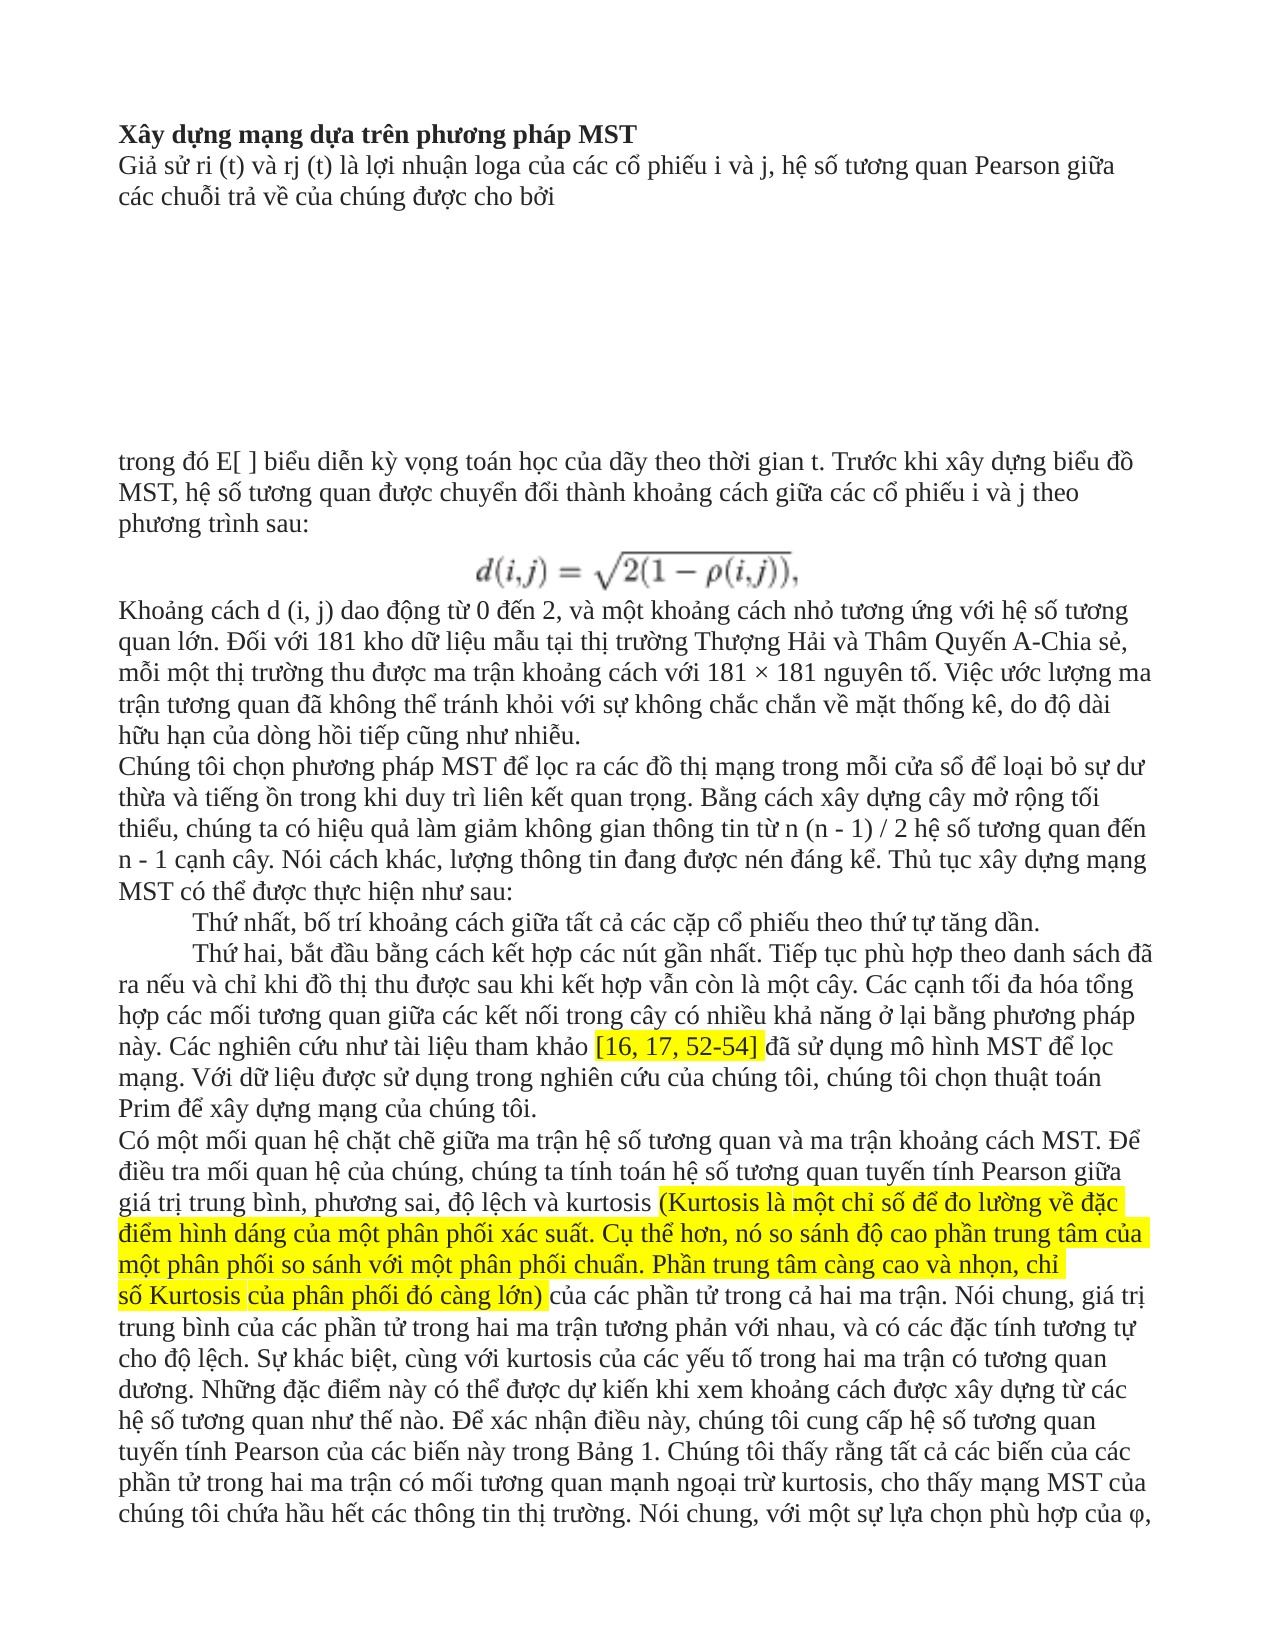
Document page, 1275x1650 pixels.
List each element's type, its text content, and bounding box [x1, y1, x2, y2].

text Thứ nhất, bố trí khoảng cách giữa tất cả các cặp cổ phiếu theo thứ tự tăng dần. [118, 906, 1157, 937]
text Thứ hai, bắt đầu bằng cách kết hợp các nút gần nhất. Tiếp tục phù hợp theo danh sách đã ra nếu và chỉ khi đồ thị thu được sau khi kết hợp vẫn còn là một cây. Các cạnh tối đa hóa tổng hợp các mối tương quan giữa các kết nối trong cây có nhiều khả năng ở lại bằng phương pháp này. Các nghiên cứu như tài liệu tham khảo [16, 17, 52-54] đã sử dụng mô hình MST để lọc mạng. Với dữ liệu được sử dụng trong nghiên cứu của chúng tôi, chúng tôi chọn thuật toán Prim để xây dựng mạng của chúng tôi. [118, 937, 1157, 1124]
text Giả sử ri (t) và rj (t) là lợi nhuận loga của các cổ phiếu i và j, hệ số tương quan Pearson giữa các chuỗi trả về của chúng được cho bởi [118, 149, 1157, 212]
text Khoảng cách d (i, j) dao động từ 0 đến 2, và một khoảng cách nhỏ tương ứng với hệ số tương quan lớn. Đối với 181 kho dữ liệu mẫu tại thị trường Thượng Hải và Thâm Quyến A-Chia sẻ, mỗi một thị trường thu được ma trận khoảng cách với 181 × 181 nguyên tố. Việc ước lượng ma trận tương quan đã không thể tránh khỏi với sự không chắc chắn về mặt thống kê, do độ dài hữu hạn của dòng hồi tiếp cũng như nhiễu. [118, 548, 1157, 750]
text Xây dựng mạng dựa trên phương pháp MST [118, 118, 1157, 149]
text trong đó E[ ] biểu diễn kỳ vọng toán học của dãy theo thời gian t. Trước khi xây dựng biểu đồ MST, hệ số tương quan được chuyển đổi thành khoảng cách giữa các cổ phiếu i và j theo phương trình sau: [118, 444, 1146, 538]
text Chúng tôi chọn phương pháp MST để lọc ra các đồ thị mạng trong mỗi cửa sổ để loại bỏ sự dư thừa và tiếng ồn trong khi duy trì liên kết quan trọng. Bằng cách xây dựng cây mở rộng tối thiểu, chúng ta có hiệu quả làm giảm không gian thông tin từ n (n - 1) / 2 hệ số tương quan đến n - 1 cạnh cây. Nói cách khác, lượng thông tin đang được nén đáng kể. Thủ tục xây dựng mạng MST có thể được thực hiện như sau: [118, 750, 1157, 906]
picture [473, 548, 802, 595]
text Có một mối quan hệ chặt chẽ giữa ma trận hệ số tương quan và ma trận khoảng cách MST. Để điều tra mối quan hệ của chúng, chúng ta tính toán hệ số tương quan tuyến tính Pearson giữa giá trị trung bình, phương sai, độ lệch và kurtosis (Kurtosis là một chỉ số để đo lường về đặc điểm hình dáng của một phân phối xác suất. Cụ thể hơn, nó so sánh độ cao phần trung tâm của một phân phối so sánh với một phân phối chuẩn. Phần trung tâm càng cao và nhọn, chỉ số Kurtosis của phân phối đó càng lớn) của các phần tử trong cả hai ma trận. Nói chung, giá trị trung bình của các phần tử trong hai ma trận tương phản với nhau, và có các đặc tính tương tự cho độ lệch. Sự khác biệt, cùng với kurtosis của các yếu tố trong hai ma trận có tương quan dương. Những đặc điểm này có thể được dự kiến khi xem khoảng cách được xây dựng từ các hệ số tương quan như thế nào. Để xác nhận điều này, chúng tôi cung cấp hệ số tương quan tuyến tính Pearson của các biến này trong Bảng 1. Chúng tôi thấy rằng tất cả các biến của các phần tử trong hai ma trận có mối tương quan mạnh ngoại trừ kurtosis, cho thấy mạng MST của chúng tôi chứa hầu hết các thông tin thị trường. Nói chung, với một sự lựa chọn phù hợp của φ, [118, 1124, 1157, 1529]
